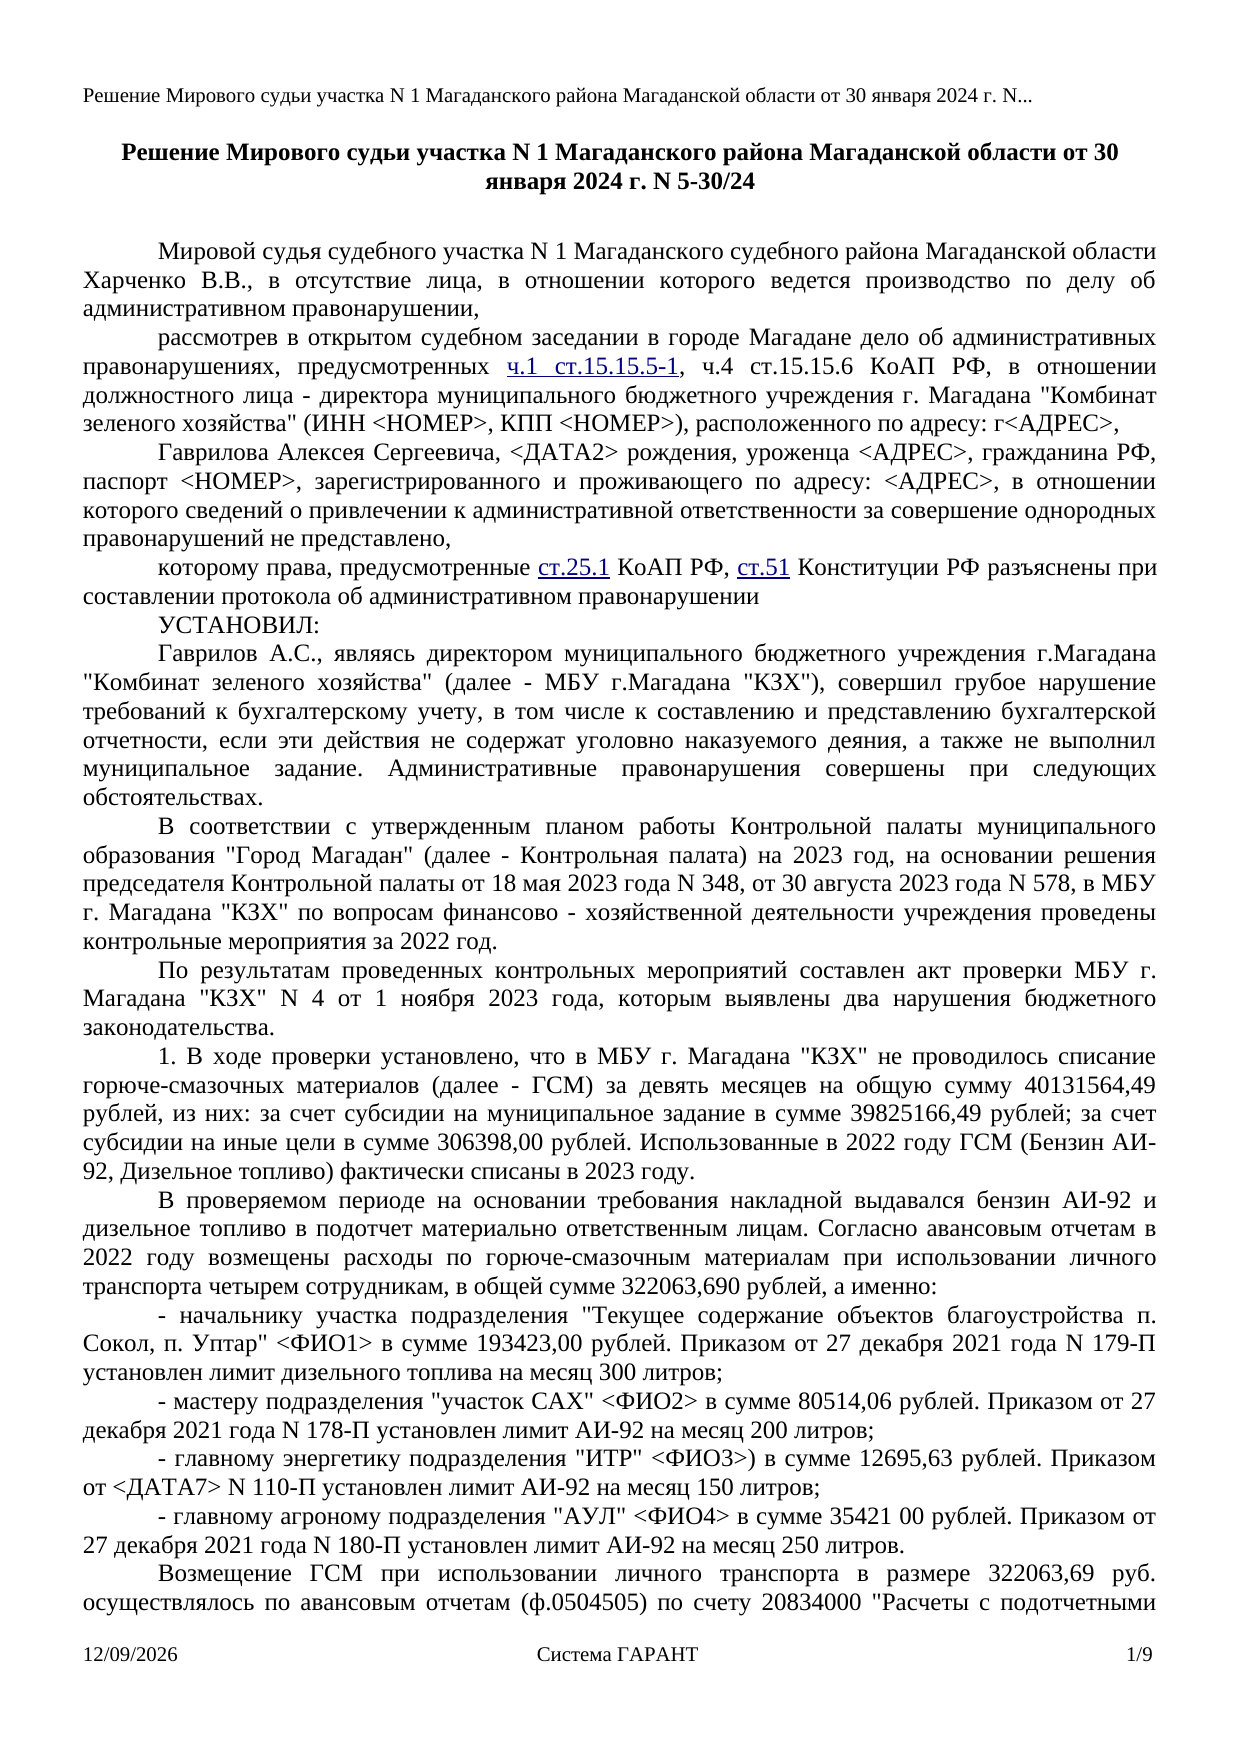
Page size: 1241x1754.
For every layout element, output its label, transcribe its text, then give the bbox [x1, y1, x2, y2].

text - главному энергетику подразделения "ИТР" <ФИО3>) в сумме 12695,63 рублей. Приказом от <ДАТА7> N 110-П установлен лимит АИ-92 на месяц 150 литров; [83, 1443, 1157, 1501]
text - главному агроному подразделения "АУЛ" <ФИО4> в сумме 35421 00 рублей. Приказом от 27 декабря 2021 года N 180-П установлен лимит АИ-92 на месяц 250 литров. [83, 1501, 1157, 1558]
text рассмотрев в открытом судебном заседании в городе Магадане дело об административных правонарушениях, предусмотренных ч.1 ст.15.15.5-1, ч.4 ст.15.15.6 КоАП РФ, в отношении должностного лица - директора муниципального бюджетного учреждения г. Магадана "Комбинат зеленого хозяйства" (ИНН <НОМЕР>, КПП <НОМЕР>), расположенного по адресу: г<АДРЕС>, [83, 322, 1157, 437]
text которому права, предусмотренные ст.25.1 КоАП РФ, ст.51 Конституции РФ разъяснены при составлении протокола об административном правонарушении [83, 552, 1157, 610]
text В соответствии с утвержденным планом работы Контрольной палаты муниципального образования "Город Магадан" (далее - Контрольная палата) на 2023 год, на основании решения председателя Контрольной палаты от 18 мая 2023 года N 348, от 30 августа 2023 года N 578, в МБУ г. Магадана "КЗХ" по вопросам финансово - хозяйственной деятельности учреждения проведены контрольные мероприятия за 2022 год. [83, 811, 1157, 955]
text По результатам проведенных контрольных мероприятий составлен акт проверки МБУ г. Магадана "КЗХ" N 4 от 1 ноября 2023 года, которым выявлены два нарушения бюджетного законодательства. [83, 955, 1157, 1041]
text УСТАНОВИЛ: [83, 610, 1157, 638]
text Возмещение ГСМ при использовании личного транспорта в размере 322063,69 руб. осуществлялось по авансовым отчетам (ф.0504505) по счету 20834000 "Расчеты с подотчетными [83, 1558, 1157, 1616]
subtitle Решение Мирового судьи участка N 1 Магаданского района Магаданской области от 30 января 2024 г. N 5-30/24 [83, 137, 1157, 195]
text Гаврилова Алексея Сергеевича, <ДАТА2> рождения, уроженца <АДРЕС>, гражданина РФ, паспорт <НОМЕР>, зарегистрированного и проживающего по адресу: <АДРЕС>, в отношении которого сведений о привлечении к административной ответственности за совершение однородных правонарушений не представлено, [83, 437, 1157, 552]
text - мастеру подразделения "участок САХ" <ФИО2> в сумме 80514,06 рублей. Приказом от 27 декабря 2021 года N 178-П установлен лимит АИ-92 на месяц 200 литров; [83, 1386, 1157, 1443]
text В проверяемом периоде на основании требования накладной выдавался бензин АИ-92 и дизельное топливо в подотчет материально ответственным лицам. Согласно авансовым отчетам в 2022 году возмещены расходы по горюче-смазочным материалам при использовании личного транспорта четырем сотрудникам, в общей сумме 322063,690 рублей, а именно: [83, 1185, 1157, 1300]
text 1. В ходе проверки установлено, что в МБУ г. Магадана "КЗХ" не проводилось списание горюче-смазочных материалов (далее - ГСМ) за девять месяцев на общую сумму 40131564,49 рублей, из них: за счет субсидии на муниципальное задание в сумме 39825166,49 рублей; за счет субсидии на иные цели в сумме 306398,00 рублей. Использованные в 2022 году ГСМ (Бензин АИ-92, Дизельное топливо) фактически списаны в 2023 году. [83, 1041, 1157, 1185]
text Гаврилов А.С., являясь директором муниципального бюджетного учреждения г.Магадана "Комбинат зеленого хозяйства" (далее - МБУ г.Магадана "КЗХ"), совершил грубое нарушение требований к бухгалтерскому учету, в том числе к составлению и представлению бухгалтерской отчетности, если эти действия не содержат уголовно наказуемого деяния, а также не выполнил муниципальное задание. Административные правонарушения совершены при следующих обстоятельствах. [83, 638, 1157, 811]
text Мировой судья судебного участка N 1 Магаданского судебного района Магаданской области Харченко В.В., в отсутствие лица, в отношении которого ведется производство по делу об административном правонарушении, [83, 236, 1157, 322]
text - начальнику участка подразделения "Текущее содержание объектов благоустройства п. Сокол, п. Уптар" <ФИО1> в сумме 193423,00 рублей. Приказом от 27 декабря 2021 года N 179-П установлен лимит дизельного топлива на месяц 300 литров; [83, 1300, 1157, 1386]
